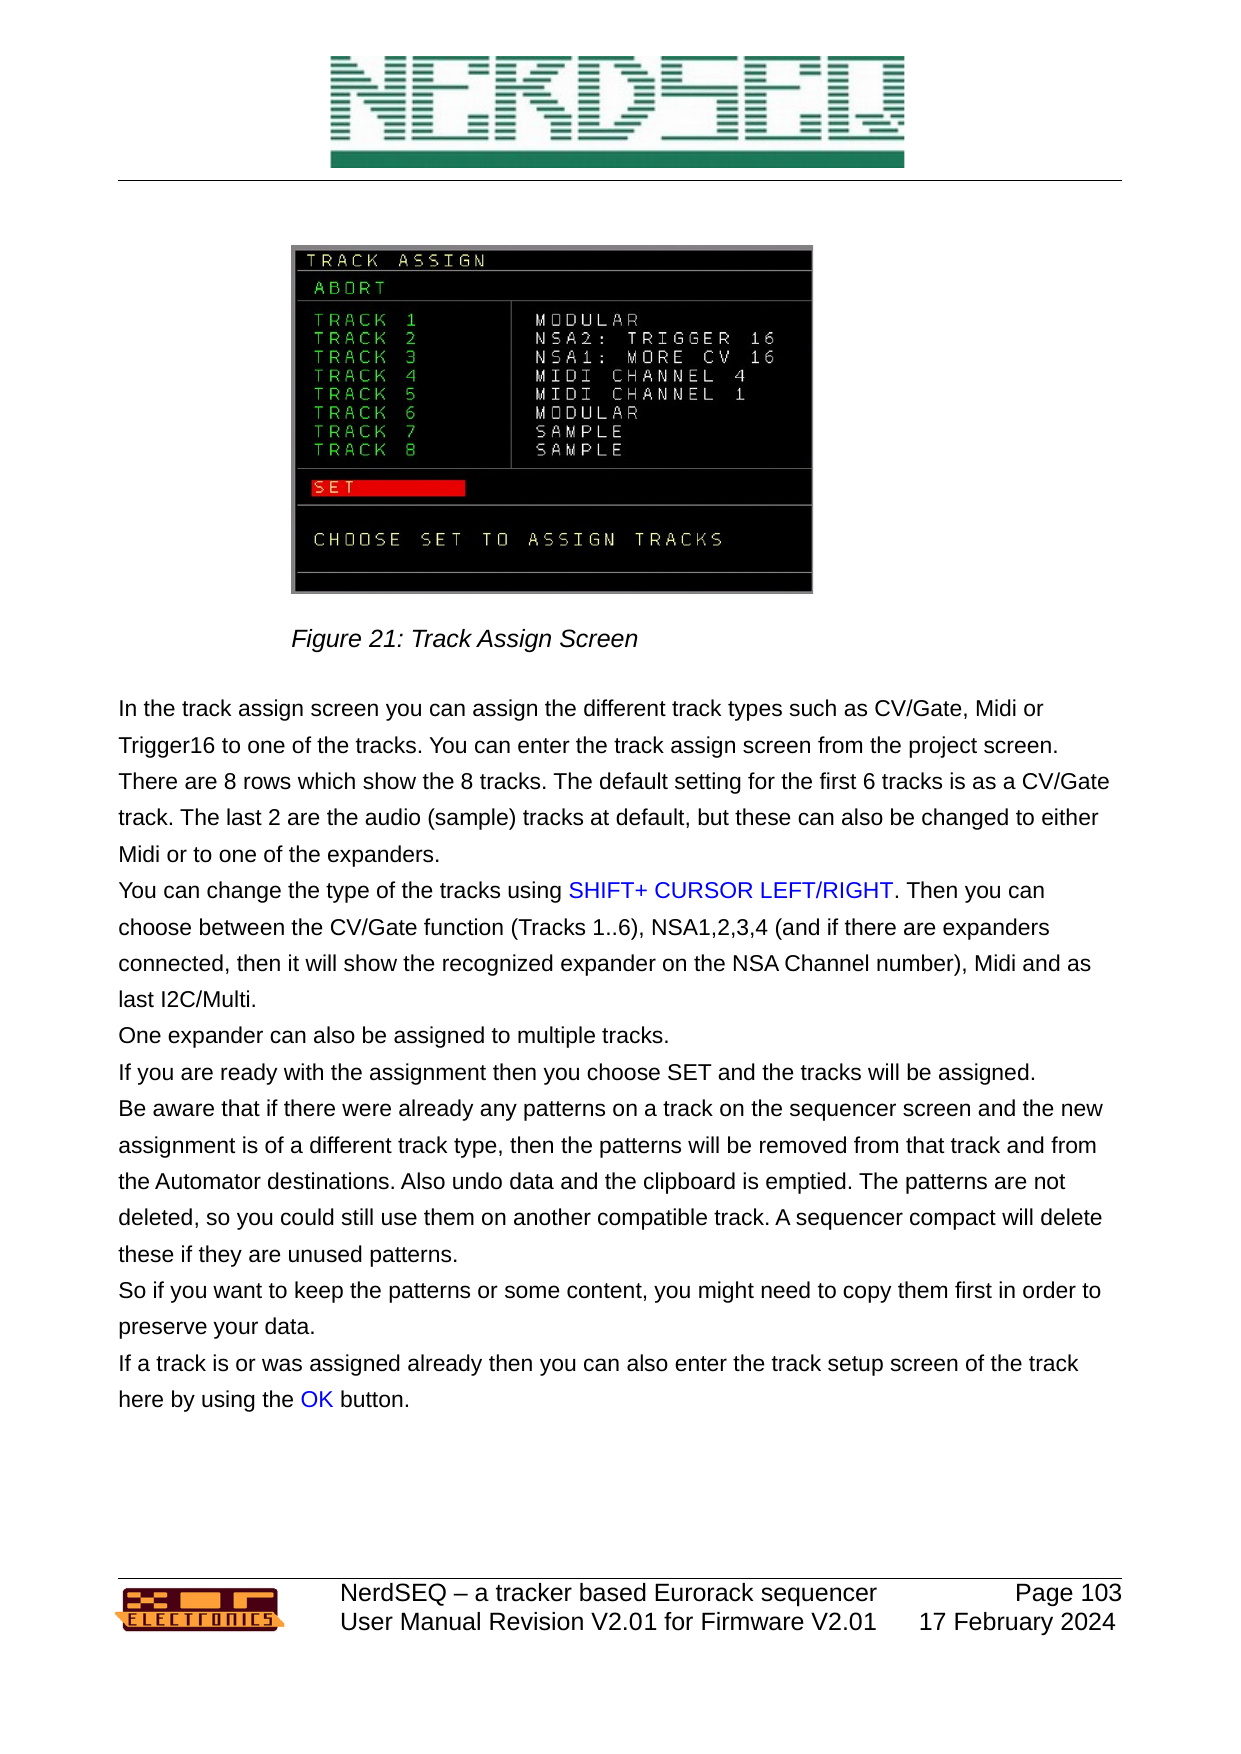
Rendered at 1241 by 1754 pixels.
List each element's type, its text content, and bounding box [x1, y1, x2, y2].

picture [115, 1584, 285, 1634]
text In the track assign screen you can assign the different track types such as CV/Gate, Midi or Trigger16 to one of the tracks. You can enter the track assign screen from the project screen. [118, 209, 1122, 758]
text If a track is or was assigned already then you can also enter the track setup screen of the track here by using the OK button. [118, 1350, 1122, 1412]
text Be aware that if there were already any patterns on a track on the sequencer screen and the new assignment is of a different track type, then the patterns will be removed from that track and from the Automator destinations. Also undo data and the clipboard is emptied. The patterns are not deleted, so you could still use them on another compatible track. A sequencer compact will delete these if they are unused patterns. [118, 1095, 1122, 1267]
text There are 8 rows which show the 8 tracks. The default setting for the first 6 tracks is as a CV/Gate track. The last 2 are the audio (sample) tracks at default, but these can also be changed to either Midi or to one of the expanders. [118, 768, 1122, 867]
text One expander can also be assigned to multiple tracks. [118, 1022, 1122, 1049]
text You can change the type of the tracks using SHIFT+ CURSOR LEFT/RIGHT. Then you can choose between the CV/Gate function (Tracks 1..6), NSA1,2,3,4 (and if there are expanders connected, then it will show the recognized expander on the NSA Channel number), Midi and as last I2C/Multi. [118, 877, 1122, 1012]
text Figure 21: Track Assign Screen [291, 624, 969, 653]
picture [291, 245, 814, 594]
text If you are ready with the assignment then you choose SET and the tracks will be assigned. [118, 1059, 1122, 1085]
picture [330, 56, 905, 168]
text So if you want to keep the patterns or some content, you might need to copy them first in order to preserve your data. [118, 1277, 1122, 1340]
